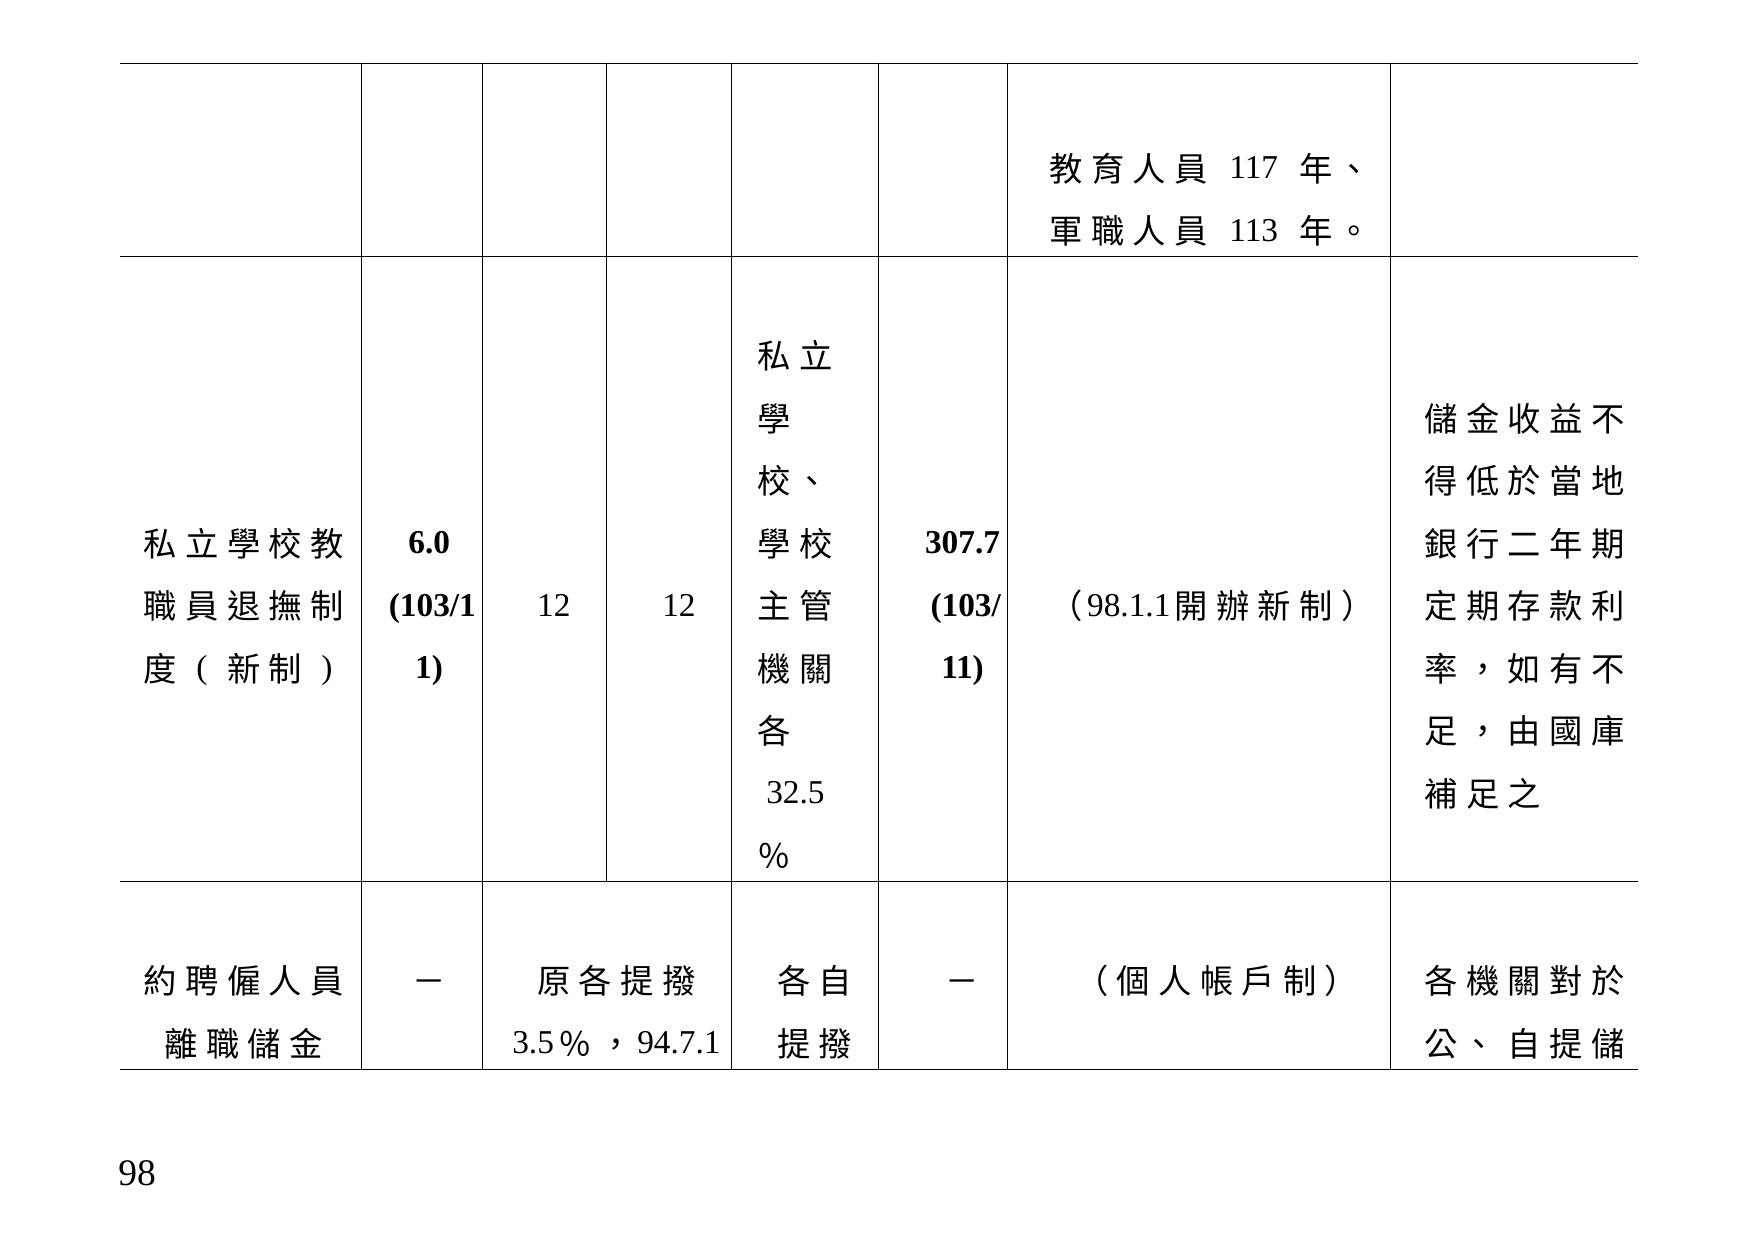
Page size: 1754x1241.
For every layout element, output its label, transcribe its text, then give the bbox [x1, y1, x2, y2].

table_cell 儲金收益不得低於當地銀行二年期定期存款利率，如有不足，由國庫補足之 [1391, 257, 1637, 881]
table_cell 私立學校、學校主管機關各32.5％ [732, 257, 878, 881]
table_cell [1391, 64, 1637, 256]
table_cell 307.7 (103/11) [879, 257, 1007, 881]
table_cell 教育人員117年、軍職人員113年。 [1008, 64, 1390, 256]
table_cell [362, 64, 482, 256]
table_cell （個人帳戶制） [1008, 882, 1390, 1068]
table_cell （98.1.1開辦新制） [1008, 257, 1390, 881]
table_cell [483, 64, 606, 256]
table_cell 私立學校教職員退撫制度(新制) [120, 257, 361, 881]
table_cell － [362, 882, 482, 1068]
table_cell 6.0 (103/11) [362, 257, 482, 881]
table_cell [732, 64, 878, 256]
table_cell [879, 64, 1007, 256]
table_cell 12 [483, 257, 606, 881]
table_cell 各自提撥 [732, 882, 878, 1068]
table_cell 各機關對於公、自提儲 [1391, 882, 1637, 1068]
table_cell － [879, 882, 1007, 1068]
table_cell [120, 64, 361, 256]
table_cell [607, 64, 731, 256]
table_cell 12 [607, 257, 731, 881]
table_cell 原各提撥3.5％，94.7.1 [483, 882, 731, 1068]
table_cell 約聘僱人員離職儲金 [120, 882, 361, 1068]
